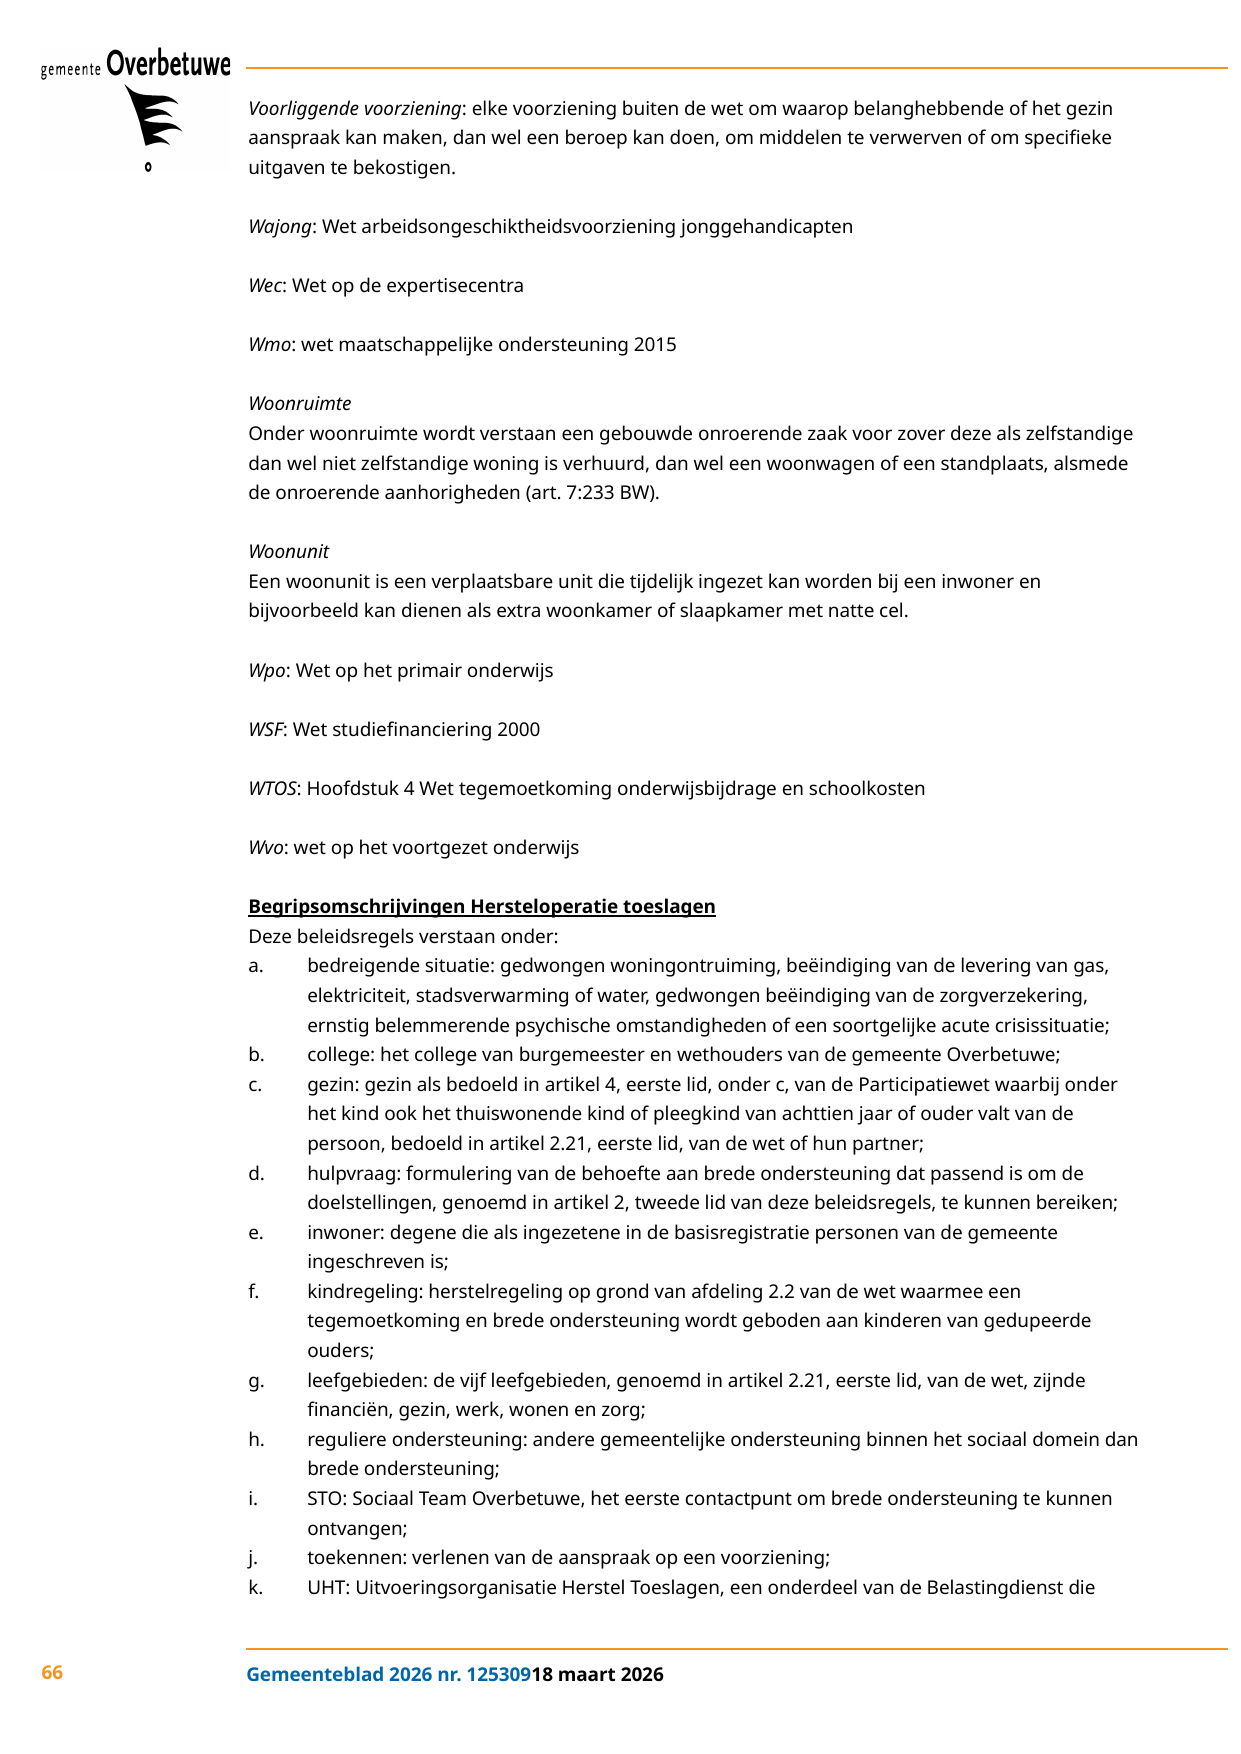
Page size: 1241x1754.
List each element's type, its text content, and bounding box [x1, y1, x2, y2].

list reguliere ondersteuning: andere gemeentelijke ondersteuning binnen het sociaal domein dan brede ondersteuning; [248, 1426, 1152, 1481]
picture [41, 47, 231, 172]
list gezin: gezin als bedoeld in artikel 4, eerste lid, onder c, van de Participatiewet waarbij onder het kind ook het thuiswonende kind of pleegkind van achttien jaar of ouder valt van de persoon, bedoeld in artikel 2.21, eerste lid, van de wet of hun partner; [248, 1071, 1152, 1156]
list hulpvraag: formulering van de behoefte aan brede ondersteuning dat passend is om de doelstellingen, genoemd in artikel 2, tweede lid van deze beleidsregels, te kunnen bereiken; [248, 1160, 1152, 1215]
text Wec: Wet op de expertisecentra [248, 272, 1152, 298]
text WTOS: Hoofdstuk 4 Wet tegemoetkoming onderwijsbijdrage en schoolkosten [248, 775, 1152, 801]
list kindregeling: herstelregeling op grond van afdeling 2.2 van de wet waarmee een tegemoetkoming en brede ondersteuning wordt geboden aan kinderen van gedupeerde ouders; [248, 1278, 1152, 1363]
text Wvo: wet op het voortgezet onderwijs [248, 834, 1152, 860]
list college: het college van burgemeester en wethouders van de gemeente Overbetuwe; [248, 1041, 1152, 1067]
text Woonruimte [248, 391, 1152, 416]
text Onder woonruimte wordt verstaan een gebouwde onroerende zaak voor zover deze als zelfstandige dan wel niet zelfstandige woning is verhuurd, dan wel een woonwagen of een standplaats, alsmede de onroerende aanhorigheden (art. 7:233 BW). [248, 420, 1152, 505]
list bedreigende situatie: gedwongen woningontruiming, beëindiging van de levering van gas, elektriciteit, stadsverwarming of water, gedwongen beëindiging van de zorgverzekering, ernstig belemmerende psychische omstandigheden of een soortgelijke acute crisissituatie; [248, 953, 1152, 1038]
list STO: Sociaal Team Overbetuwe, het eerste contactpunt om brede ondersteuning te kunnen ontvangen; [248, 1485, 1152, 1541]
text WSF: Wet studiefinanciering 2000 [248, 716, 1152, 742]
text Wmo: wet maatschappelijke ondersteuning 2015 [248, 331, 1152, 357]
text Een woonunit is een verplaatsbare unit die tijdelijk ingezet kan worden bij een inwoner en bijvoorbeeld kan dienen als extra woonkamer of slaapkamer met natte cel. [248, 568, 1152, 623]
list inwoner: degene die als ingezetene in de basisregistratie personen van de gemeente ingeschreven is; [248, 1219, 1152, 1274]
text Voorliggende voorziening: elke voorziening buiten de wet om waarop belanghebbende of het gezin aanspraak kan maken, dan wel een beroep kan doen, om middelen te verwerven of om specifieke uitgaven te bekostigen. [248, 95, 1152, 180]
list toekennen: verlenen van de aanspraak op een voorziening; [248, 1544, 1152, 1570]
text Wpo: Wet op het primair onderwijs [248, 657, 1152, 683]
list leefgebieden: de vijf leefgebieden, genoemd in artikel 2.21, eerste lid, van de wet, zijnde financiën, gezin, werk, wonen en zorg; [248, 1367, 1152, 1422]
text Deze beleidsregels verstaan onder: [248, 923, 1152, 949]
text Wajong: Wet arbeidsongeschiktheidsvoorziening jonggehandicapten [248, 213, 1152, 239]
text Begripsomschrijvingen Hersteloperatie toeslagen [248, 893, 1152, 919]
text Woonunit [248, 538, 1152, 564]
list UHT: Uitvoeringsorganisatie Herstel Toeslagen, een onderdeel van de Belastingdienst die [248, 1574, 1152, 1600]
